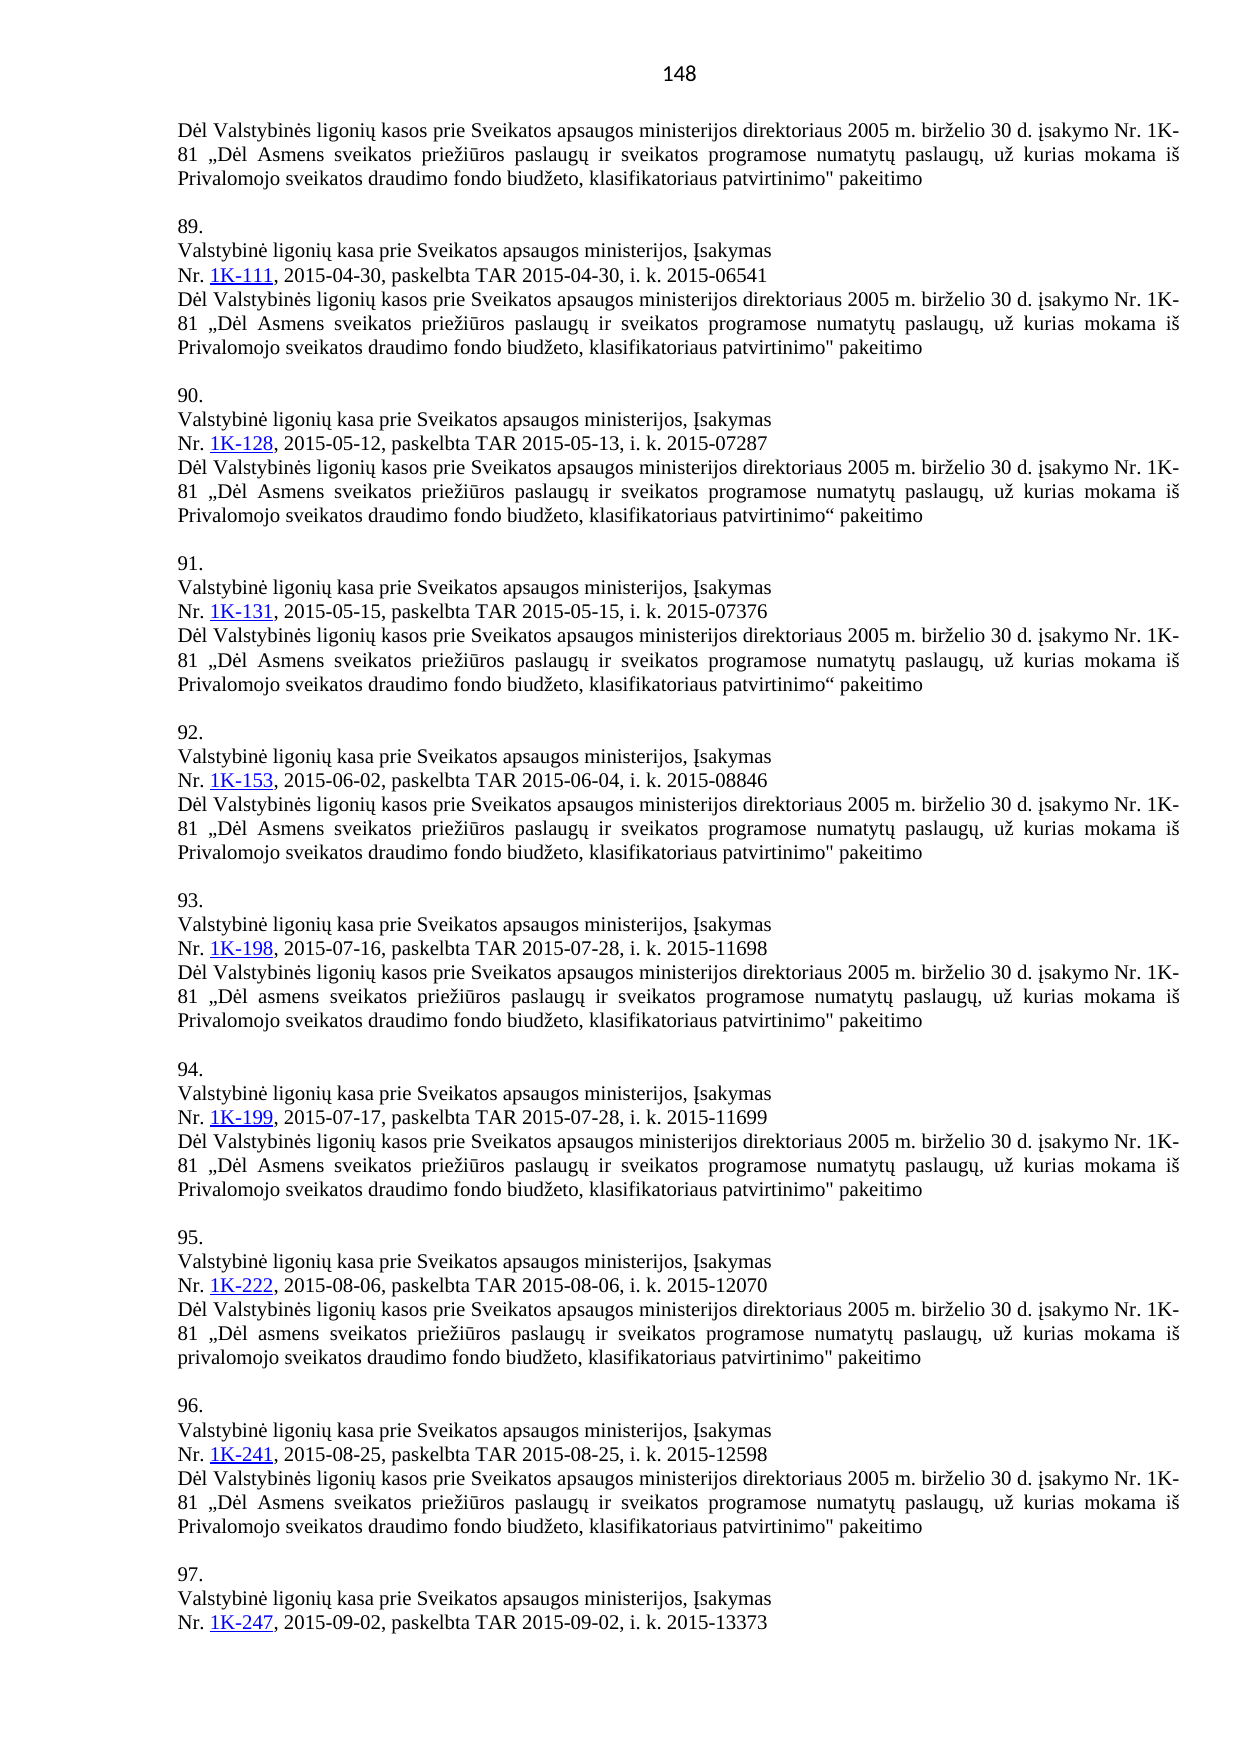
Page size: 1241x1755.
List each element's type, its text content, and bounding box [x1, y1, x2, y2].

text Dėl Valstybinės ligonių kasos prie Sveikatos apsaugos ministerijos direktoriaus 2005 m. birželio 30 d. įsakymo Nr. 1K-81 „Dėl Asmens sveikatos priežiūros paslaugų ir sveikatos programose numatytų paslaugų, už kurias mokama iš Privalomojo sveikatos draudimo fondo biudžeto, klasifikatoriaus patvirtinimo“ pakeitimo [177, 623, 1181, 696]
text Valstybinė ligonių kasa prie Sveikatos apsaugos ministerijos, Įsakymas [177, 1249, 1181, 1273]
text Nr. 1K-131, 2015-05-15, paskelbta TAR 2015-05-15, i. k. 2015-07376 [177, 599, 1181, 623]
text Nr. 1K-222, 2015-08-06, paskelbta TAR 2015-08-06, i. k. 2015-12070 [177, 1273, 1181, 1297]
text Valstybinė ligonių kasa prie Sveikatos apsaugos ministerijos, Įsakymas [177, 575, 1181, 599]
text 96. [177, 1393, 1181, 1417]
text Dėl Valstybinės ligonių kasos prie Sveikatos apsaugos ministerijos direktoriaus 2005 m. birželio 30 d. įsakymo Nr. 1K-81 „Dėl Asmens sveikatos priežiūros paslaugų ir sveikatos programose numatytų paslaugų, už kurias mokama iš Privalomojo sveikatos draudimo fondo biudžeto, klasifikatoriaus patvirtinimo" pakeitimo [177, 792, 1181, 864]
text Valstybinė ligonių kasa prie Sveikatos apsaugos ministerijos, Įsakymas [177, 407, 1181, 431]
text 97. [177, 1562, 1181, 1586]
text Dėl Valstybinės ligonių kasos prie Sveikatos apsaugos ministerijos direktoriaus 2005 m. birželio 30 d. įsakymo Nr. 1K-81 „Dėl Asmens sveikatos priežiūros paslaugų ir sveikatos programose numatytų paslaugų, už kurias mokama iš Privalomojo sveikatos draudimo fondo biudžeto, klasifikatoriaus patvirtinimo" pakeitimo [177, 118, 1181, 190]
text Nr. 1K-199, 2015-07-17, paskelbta TAR 2015-07-28, i. k. 2015-11699 [177, 1105, 1181, 1129]
text Valstybinė ligonių kasa prie Sveikatos apsaugos ministerijos, Įsakymas [177, 744, 1181, 768]
text Nr. 1K-247, 2015-09-02, paskelbta TAR 2015-09-02, i. k. 2015-13373 [177, 1610, 1181, 1634]
text Nr. 1K-111, 2015-04-30, paskelbta TAR 2015-04-30, i. k. 2015-06541 [177, 262, 1181, 287]
text Valstybinė ligonių kasa prie Sveikatos apsaugos ministerijos, Įsakymas [177, 1586, 1181, 1610]
text Valstybinė ligonių kasa prie Sveikatos apsaugos ministerijos, Įsakymas [177, 912, 1181, 936]
text Dėl Valstybinės ligonių kasos prie Sveikatos apsaugos ministerijos direktoriaus 2005 m. birželio 30 d. įsakymo Nr. 1K-81 „Dėl asmens sveikatos priežiūros paslaugų ir sveikatos programose numatytų paslaugų, už kurias mokama iš Privalomojo sveikatos draudimo fondo biudžeto, klasifikatoriaus patvirtinimo" pakeitimo [177, 960, 1181, 1032]
text 93. [177, 888, 1181, 912]
text Dėl Valstybinės ligonių kasos prie Sveikatos apsaugos ministerijos direktoriaus 2005 m. birželio 30 d. įsakymo Nr. 1K-81 „Dėl asmens sveikatos priežiūros paslaugų ir sveikatos programose numatytų paslaugų, už kurias mokama iš privalomojo sveikatos draudimo fondo biudžeto, klasifikatoriaus patvirtinimo" pakeitimo [177, 1297, 1181, 1369]
text 95. [177, 1225, 1181, 1249]
text 91. [177, 551, 1181, 575]
text Dėl Valstybinės ligonių kasos prie Sveikatos apsaugos ministerijos direktoriaus 2005 m. birželio 30 d. įsakymo Nr. 1K-81 „Dėl Asmens sveikatos priežiūros paslaugų ir sveikatos programose numatytų paslaugų, už kurias mokama iš Privalomojo sveikatos draudimo fondo biudžeto, klasifikatoriaus patvirtinimo" pakeitimo [177, 287, 1181, 359]
text Valstybinė ligonių kasa prie Sveikatos apsaugos ministerijos, Įsakymas [177, 1417, 1181, 1442]
text Dėl Valstybinės ligonių kasos prie Sveikatos apsaugos ministerijos direktoriaus 2005 m. birželio 30 d. įsakymo Nr. 1K-81 „Dėl Asmens sveikatos priežiūros paslaugų ir sveikatos programose numatytų paslaugų, už kurias mokama iš Privalomojo sveikatos draudimo fondo biudžeto, klasifikatoriaus patvirtinimo“ pakeitimo [177, 455, 1181, 527]
text Nr. 1K-128, 2015-05-12, paskelbta TAR 2015-05-13, i. k. 2015-07287 [177, 431, 1181, 455]
text Nr. 1K-241, 2015-08-25, paskelbta TAR 2015-08-25, i. k. 2015-12598 [177, 1442, 1181, 1466]
text 94. [177, 1057, 1181, 1081]
text Nr. 1K-153, 2015-06-02, paskelbta TAR 2015-06-04, i. k. 2015-08846 [177, 768, 1181, 792]
text Valstybinė ligonių kasa prie Sveikatos apsaugos ministerijos, Įsakymas [177, 238, 1181, 262]
text 90. [177, 383, 1181, 407]
text Nr. 1K-198, 2015-07-16, paskelbta TAR 2015-07-28, i. k. 2015-11698 [177, 936, 1181, 960]
text 89. [177, 214, 1181, 238]
text 92. [177, 720, 1181, 744]
text Dėl Valstybinės ligonių kasos prie Sveikatos apsaugos ministerijos direktoriaus 2005 m. birželio 30 d. įsakymo Nr. 1K-81 „Dėl Asmens sveikatos priežiūros paslaugų ir sveikatos programose numatytų paslaugų, už kurias mokama iš Privalomojo sveikatos draudimo fondo biudžeto, klasifikatoriaus patvirtinimo" pakeitimo [177, 1129, 1181, 1201]
text Dėl Valstybinės ligonių kasos prie Sveikatos apsaugos ministerijos direktoriaus 2005 m. birželio 30 d. įsakymo Nr. 1K-81 „Dėl Asmens sveikatos priežiūros paslaugų ir sveikatos programose numatytų paslaugų, už kurias mokama iš Privalomojo sveikatos draudimo fondo biudžeto, klasifikatoriaus patvirtinimo" pakeitimo [177, 1466, 1181, 1538]
text Valstybinė ligonių kasa prie Sveikatos apsaugos ministerijos, Įsakymas [177, 1081, 1181, 1105]
